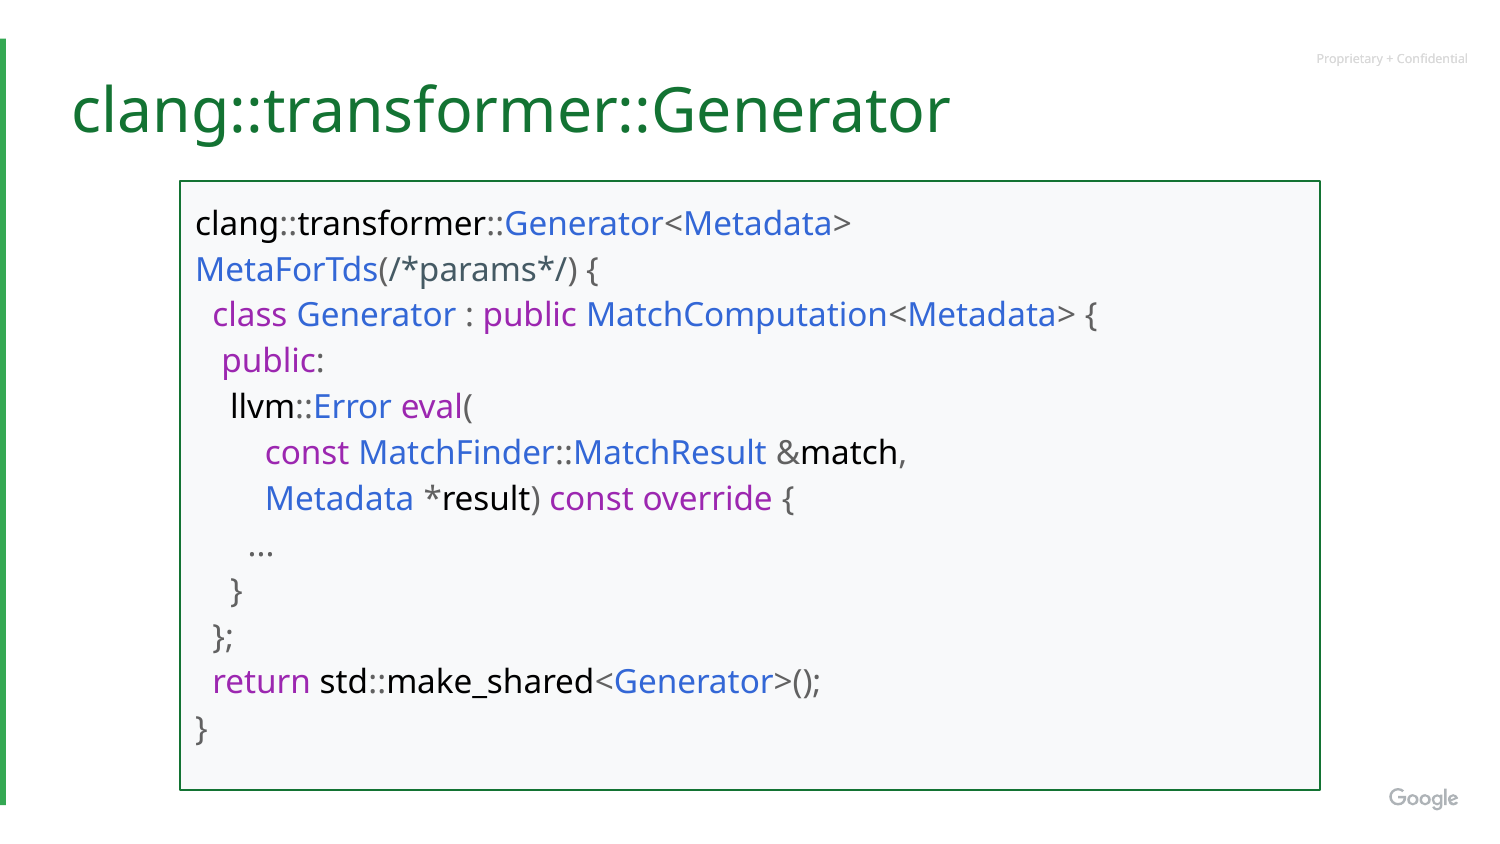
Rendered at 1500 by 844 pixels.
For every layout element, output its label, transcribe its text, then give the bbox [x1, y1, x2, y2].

title clang::transformer::Generator [56, 43, 1336, 112]
list clang::transformer::Generator<Metadata> MetaForTds(/*params*/) { class Generator : public MatchComputation<Metadata> { public: llvm::Error eval( const MatchFinder::MatchResult &match, Metadata *result) const override { ... } }; return std::make_shared<Generator>(); } [180, 180, 1320, 791]
